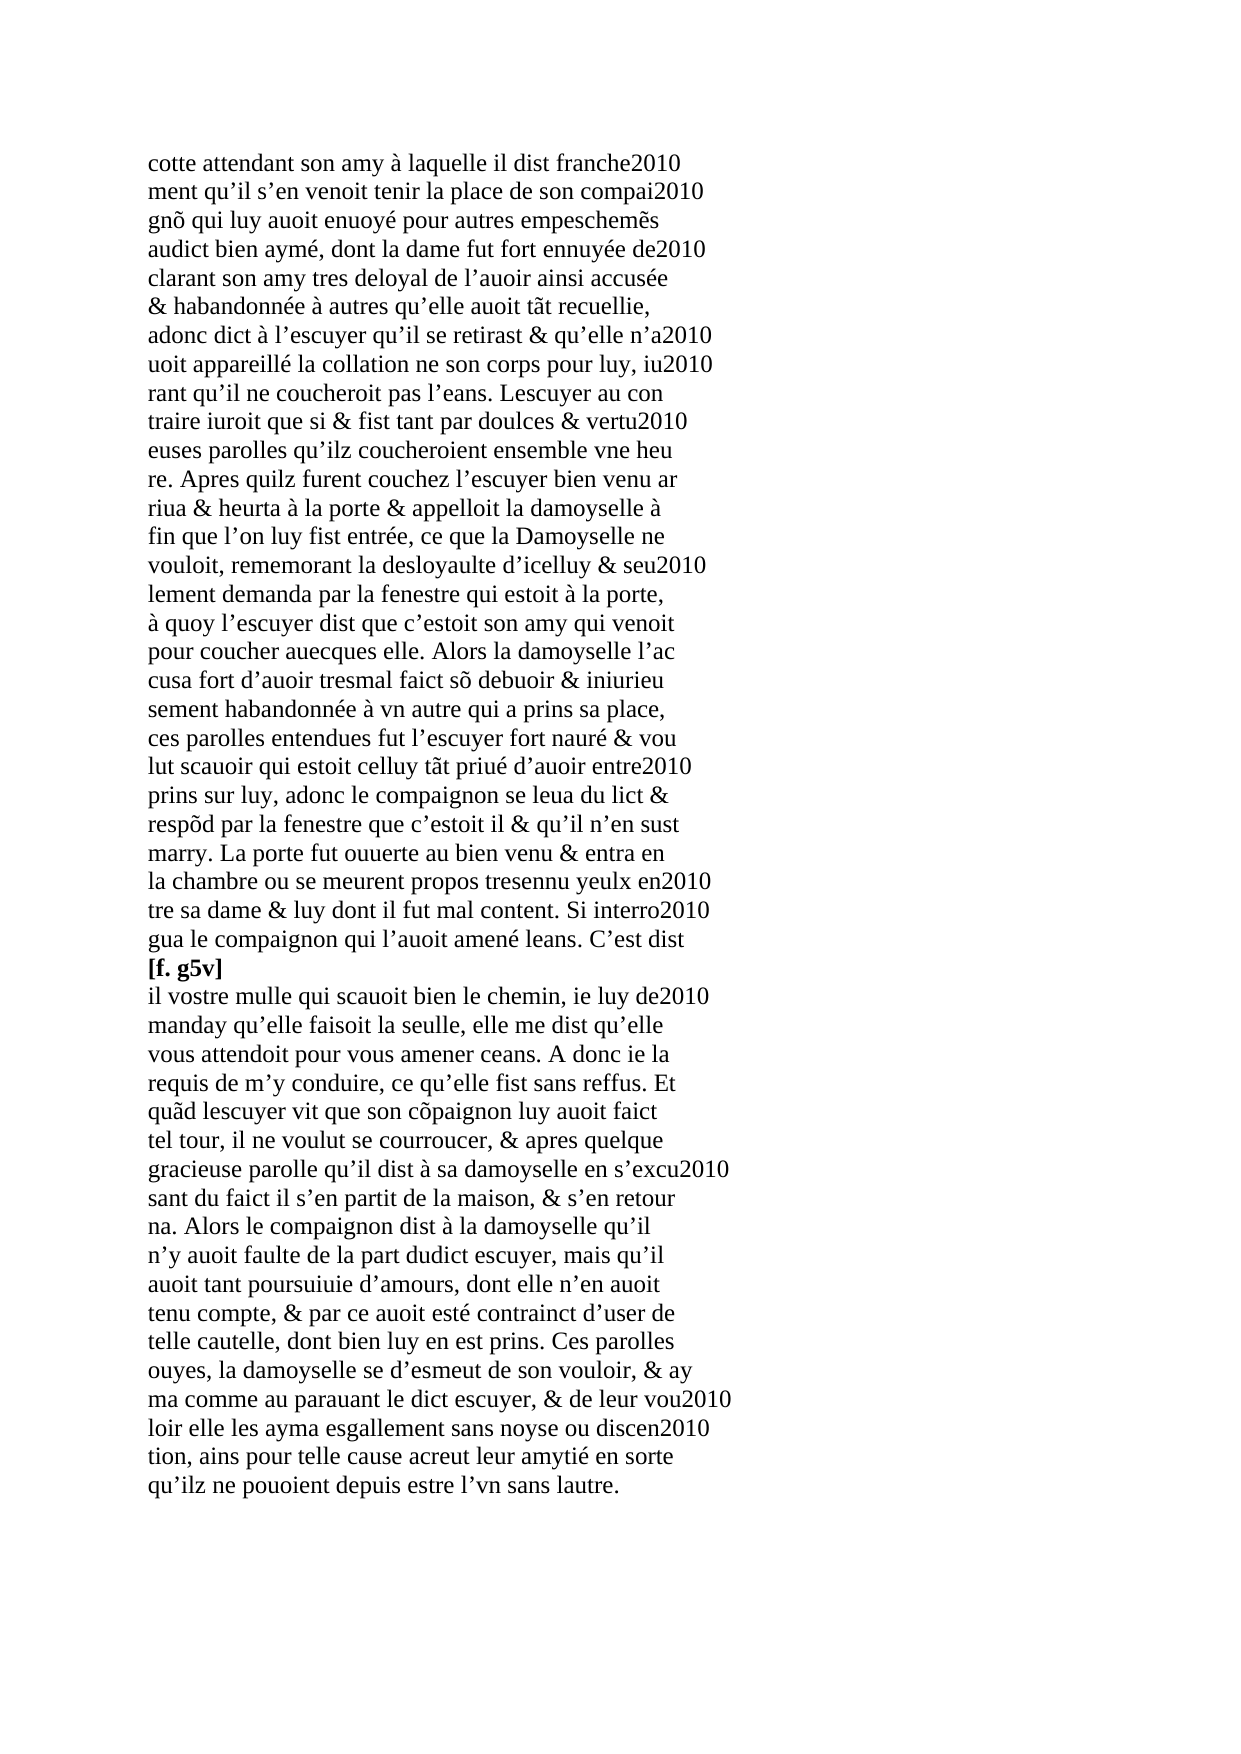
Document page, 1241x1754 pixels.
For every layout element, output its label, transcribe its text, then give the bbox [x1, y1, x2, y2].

text cotte attendant son amy à laquelle il dist franche2010 ment qu’il s’en venoit tenir la place de son compai2010 gnõ qui luy auoit enuoyé pour autres empeschemẽs audict bien aymé, dont la dame fut fort ennuyée de2010 clarant son amy tres deloyal de l’auoir ainsi accusée & habandonnée à autres qu’elle auoit tãt recuellie, adonc dict à l’escuyer qu’il se retirast & qu’elle n’a2010 uoit appareillé la collation ne son corps pour luy, iu2010 rant qu’il ne coucheroit pas l’eans. Lescuyer au con traire iuroit que si & fist tant par doulces & vertu2010 euses parolles qu’ilz coucheroient ensemble vne heu re. Apres quilz furent couchez l’escuyer bien venu ar riua & heurta à la porte & appelloit la damoyselle à fin que l’on luy fist entrée, ce que la Damoyselle ne vouloit, rememorant la desloyaulte d’icelluy & seu2010 lement demanda par la fenestre qui estoit à la porte, à quoy l’escuyer dist que c’estoit son amy qui venoit pour coucher auecques elle. Alors la damoyselle l’ac cusa fort d’auoir tresmal faict sõ debuoir & iniurieu sement habandonnée à vn autre qui a prins sa place, ces parolles entendues fut l’escuyer fort nauré & vou lut scauoir qui estoit celluy tãt priué d’auoir entre2010 prins sur luy, adonc le compaignon se leua du lict & respõd par la fenestre que c’estoit il & qu’il n’en sust marry. La porte fut ouuerte au bien venu & entra en la chambre ou se meurent propos tresennu yeulx en2010 tre sa dame & luy dont il fut mal content. Si interro2010 gua le compaignon qui l’auoit amené leans. C’est dist [f. g5v] il vostre mulle qui scauoit bien le chemin, ie luy de2010 manday qu’elle faisoit la seulle, elle me dist qu’elle vous attendoit pour vous amener ceans. A donc ie la requis de m’y conduire, ce qu’elle fist sans reffus. Et quãd lescuyer vit que son cõpaignon luy auoit faict tel tour, il ne voulut se courroucer, & apres quelque gracieuse parolle qu’il dist à sa damoyselle en s’excu2010 sant du faict il s’en partit de la maison, & s’en retour na. Alors le compaignon dist à la damoyselle qu’il n’y auoit faulte de la part dudict escuyer, mais qu’il auoit tant poursuiuie d’amours, dont elle n’en auoit tenu compte, & par ce auoit esté contrainct d’user de telle cautelle, dont bien luy en est prins. Ces parolles ouyes, la damoyselle se d’esmeut de son vouloir, & ay ma comme au parauant le dict escuyer, & de leur vou2010 loir elle les ayma esgallement sans noyse ou discen2010 tion, ains pour telle cause acreut leur amytié en sorte qu’ilz ne pouoient depuis estre l’vn sans lautre. [148, 148, 1093, 1499]
